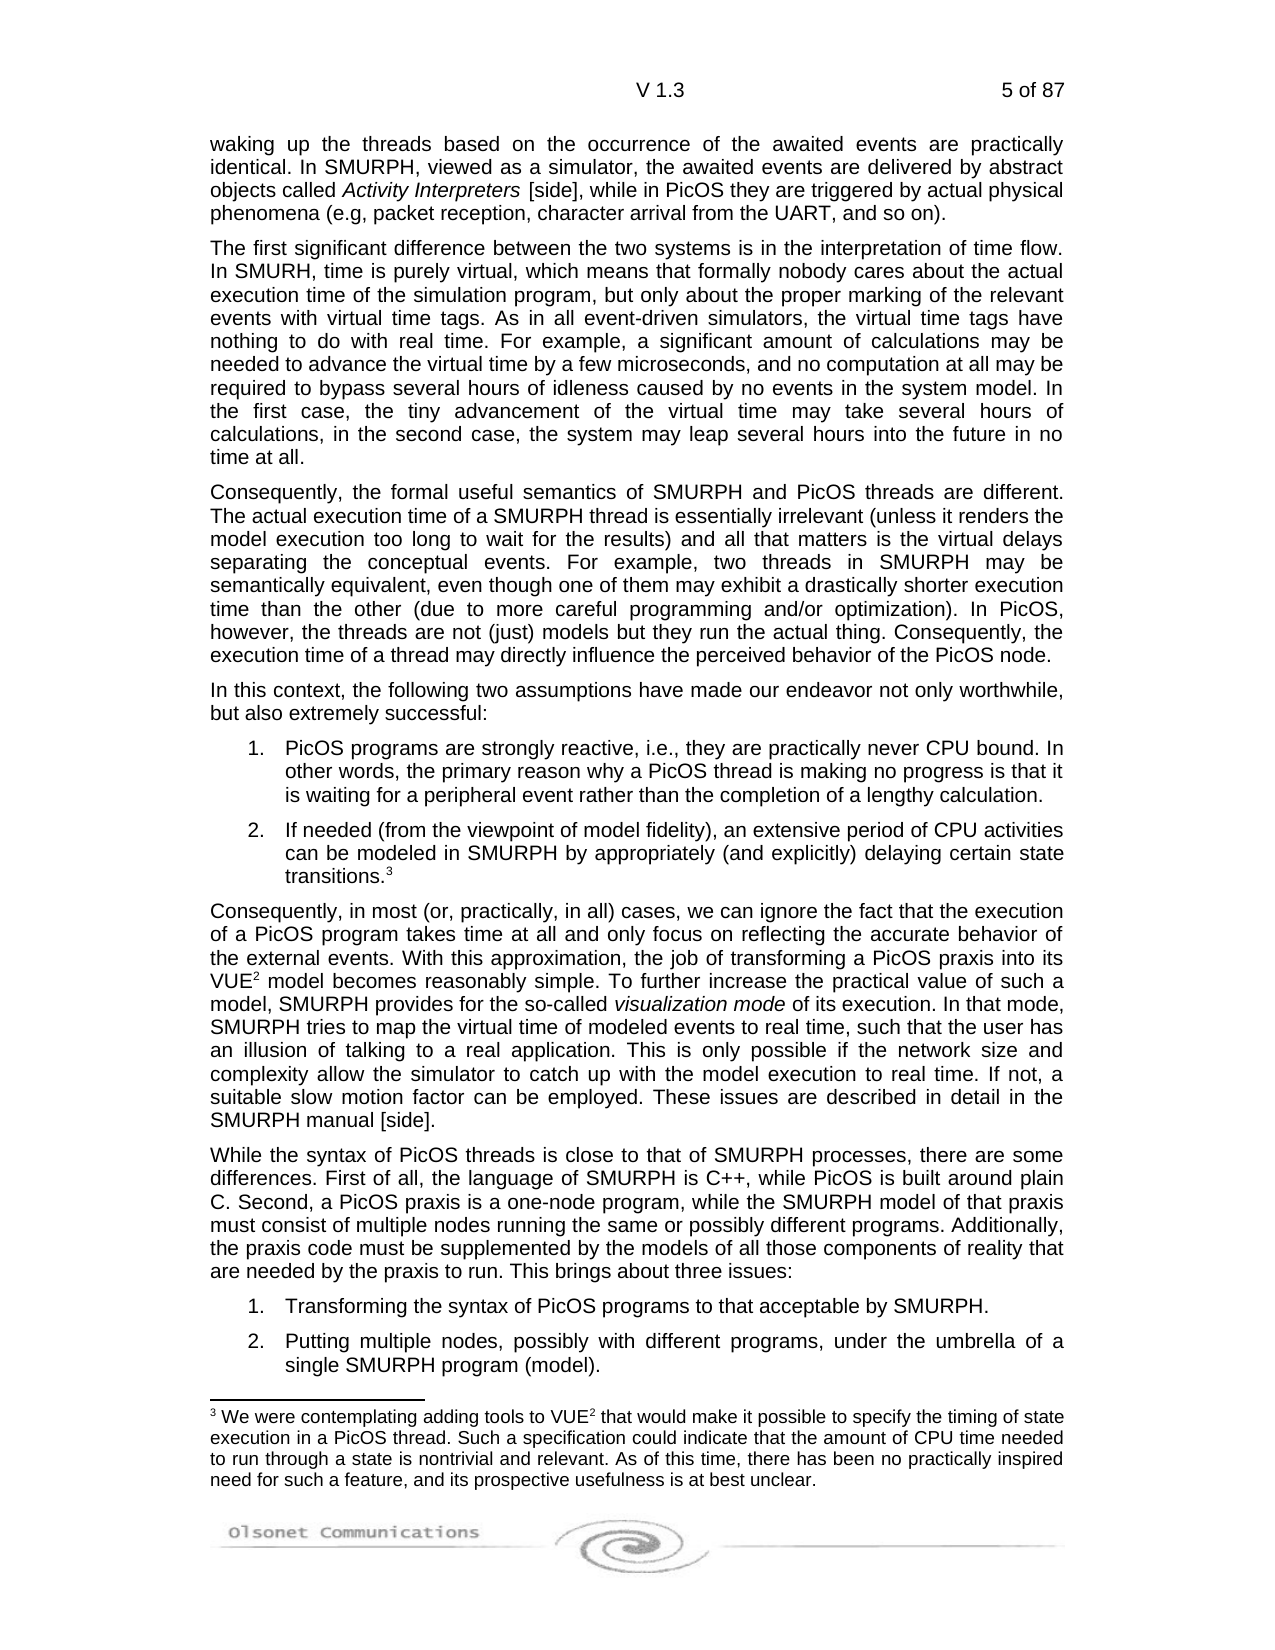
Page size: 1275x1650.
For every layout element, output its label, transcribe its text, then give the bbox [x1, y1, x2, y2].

text waking up the threads based on the occurrence of the awaited events are practically identical. In SMURPH, viewed as a simulator, the awaited events are delivered by abstract objects called Activity Interpreters [side], while in PicOS they are triggered by actual physical phenomena (e.g, packet reception, character arrival from the UART, and so on). [210, 132, 1065, 225]
list Putting multiple nodes, possibly with different programs, under the umbrella of a single SMURPH program (model). [247, 1330, 1065, 1376]
picture [210, 1504, 1065, 1596]
list Transforming the syntax of PicOS programs to that acceptable by SMURPH. [247, 1295, 1065, 1318]
list We were contemplating adding tools to VUE2 that would make it possible to specify the timing of state execution in a PicOS thread. Such a specification could indicate that the amount of CPU time needed to run through a state is nontrivial and relevant. As of this time, there has been no practically inspired need for such a feature, and its prospective usefulness is at best unclear. [210, 1406, 1065, 1490]
text Consequently, in most (or, practically, in all) cases, we can ignore the fact that the execution of a PicOS program takes time at all and only focus on reflecting the accurate behavior of the external events. With this approximation, the job of transforming a PicOS praxis into its VUE2 model becomes reasonably simple. To further increase the practical value of such a model, SMURPH provides for the so-called visualization mode of its execution. In that mode, SMURPH tries to map the virtual time of modeled events to real time, such that the user has an illusion of talking to a real application. This is only possible if the network size and complexity allow the simulator to catch up with the model execution to real time. If not, a suitable slow motion factor can be employed. These issues are described in detail in the SMURPH manual [side]. [210, 900, 1065, 1132]
text The first significant difference between the two systems is in the interpretation of time flow. In SMURH, time is purely virtual, which means that formally nobody cares about the actual execution time of the simulation program, but only about the proper marking of the relevant events with virtual time tags. As in all event-driven simulators, the virtual time tags have nothing to do with real time. For example, a significant amount of calculations may be needed to advance the virtual time by a few microseconds, and no computation at all may be required to bypass several hours of idleness caused by no events in the system model. In the first case, the tiny advancement of the virtual time may take several hours of calculations, in the second case, the system may leap several hours into the future in no time at all. [210, 237, 1065, 469]
text In this context, the following two assumptions have made our endeavor not only worthwhile, but also extremely successful: [210, 678, 1065, 725]
list PicOS programs are strongly reactive, i.e., they are practically never CPU bound. In other words, the primary reason why a PicOS thread is making no progress is that it is waiting for a peripheral event rather than the completion of a lengthy calculation. [247, 737, 1065, 806]
text Consequently, the formal useful semantics of SMURPH and PicOS threads are different. The actual execution time of a SMURPH thread is essentially irrelevant (unless it renders the model execution too long to wait for the results) and all that matters is the virtual delays separating the conceptual events. For example, two threads in SMURPH may be semantically equivalent, even though one of them may exhibit a drastically shorter execution time than the other (due to more careful programming and/or optimization). In PicOS, however, the threads are not (just) models but they run the actual thing. Consequently, the execution time of a thread may directly influence the perceived behavior of the PicOS node. [210, 481, 1065, 667]
text While the syntax of PicOS threads is close to that of SMURPH processes, there are some differences. First of all, the language of SMURPH is C++, while PicOS is built around plain C. Second, a PicOS praxis is a one-node program, while the SMURPH model of that praxis must consist of multiple nodes running the same or possibly different programs. Additionally, the praxis code must be supplemented by the models of all those components of reality that are needed by the praxis to run. This brings about three issues: [210, 1144, 1065, 1283]
list If needed (from the viewpoint of model fidelity), an extensive period of CPU activities can be modeled in SMURPH by appropriately (and explicitly) delaying certain state transitions. [247, 818, 1065, 888]
